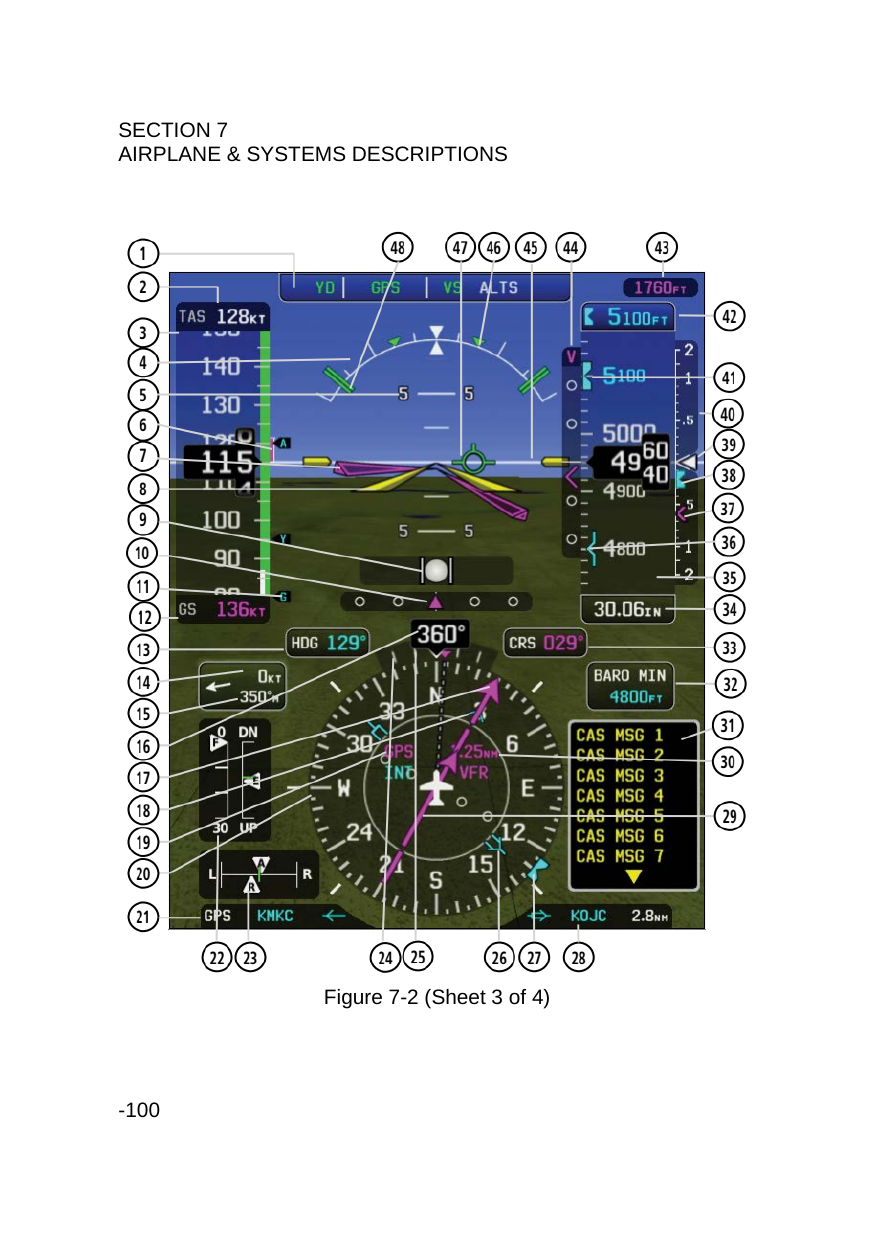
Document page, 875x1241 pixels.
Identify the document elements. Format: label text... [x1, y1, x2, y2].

text Figure 7-2 (Sheet 3 of 4) [118, 985, 756, 1009]
picture [118, 220, 756, 985]
